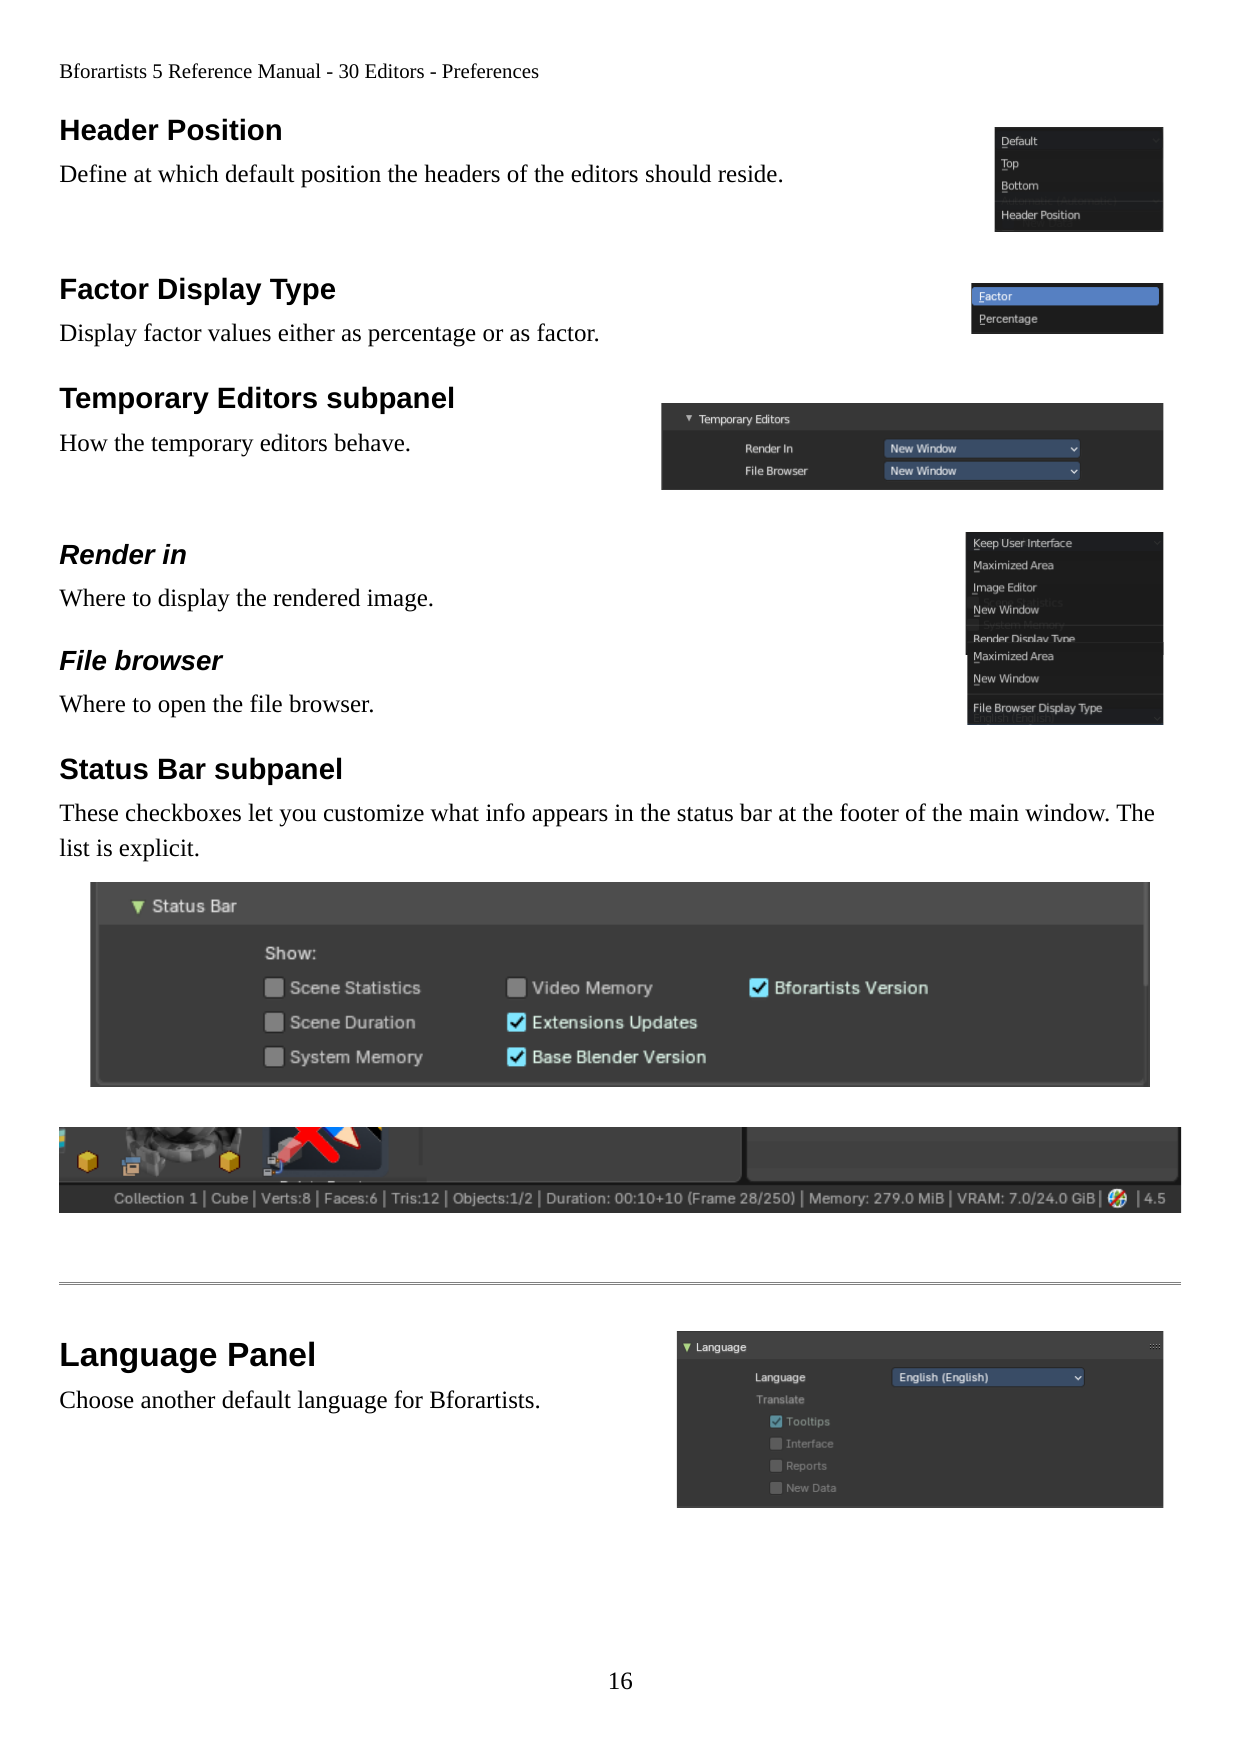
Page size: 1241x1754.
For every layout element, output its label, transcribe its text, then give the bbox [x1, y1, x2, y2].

picture [994, 127, 1164, 232]
picture [59, 1127, 1182, 1213]
picture [661, 403, 1164, 490]
subtitle [1164, 644, 1181, 676]
text Define at which default position the headers of the editors should reside. [59, 159, 994, 188]
subtitle Temporary Editors subpanel [59, 381, 1181, 415]
text These checkboxes let you customize what info appears in the status bar at the footer of the main window. The list is explicit. [59, 798, 1181, 862]
subtitle Render in [59, 538, 965, 570]
text Where to display the rendered image. [59, 583, 965, 611]
subtitle [1164, 538, 1181, 570]
picture [971, 283, 1164, 334]
text Choose another default language for Bforartists. [59, 1386, 676, 1414]
picture [965, 532, 1164, 725]
subtitle File browser [59, 644, 967, 676]
picture [90, 882, 1150, 1087]
subtitle [1164, 1334, 1181, 1373]
subtitle Status Bar subpanel [59, 752, 1181, 786]
text How the temporary editors behave. [59, 428, 661, 456]
subtitle Factor Display Type [59, 272, 1181, 305]
text Display factor values either as percentage or as factor. [59, 318, 1181, 347]
picture [676, 1331, 1164, 1508]
subtitle Header Position [59, 113, 1181, 146]
text Where to open the file browser. [59, 689, 967, 717]
subtitle Language Panel [59, 1334, 676, 1373]
